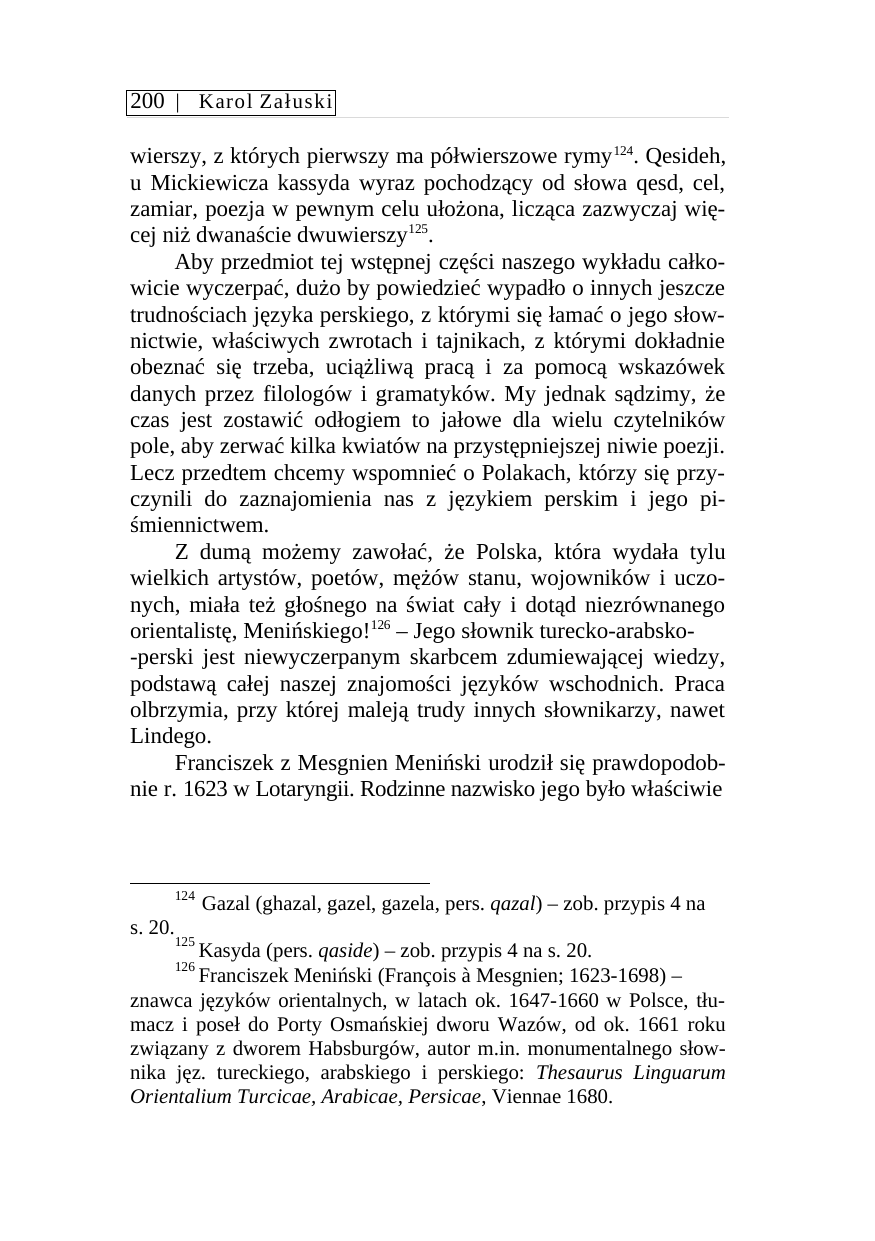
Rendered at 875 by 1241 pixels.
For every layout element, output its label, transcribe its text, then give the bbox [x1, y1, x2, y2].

text -perski jest niewyczerpanym skarbcem zdumiewającej wiedzy, podstawą całej naszej znajomości języków wschodnich. Praca olbrzymia, przy której maleją trudy innych słownikarzy, nawet Lindego. [130, 643, 726, 749]
text wierszy, z których pierwszy ma półwierszowe rymy124. Qesideh, u Mickiewicza kassyda wyraz pochodzący od słowa qesd, cel, zamiar, poezja w pewnym celu ułożona, licząca zazwyczaj wię- cej niż dwanaście dwuwierszy125. [130, 142, 726, 248]
text Z dumą możemy zawołać, że Polska, która wydała tylu wielkich artystów, poetów, mężów stanu, wojowników i uczo- nych, miała też głośnego na świat cały i dotąd niezrównanego orientalistę, Menińskiego!126 – Jego słownik turecko-arabsko- [130, 538, 726, 643]
text 124 Gazal (ghazal, gazel, gazela, pers. qazal) – zob. przypis 4 na s. 20. [130, 882, 714, 939]
text Franciszek z Mesgnien Meniński urodził się prawdopodob- nie r. 1623 w Lotaryngii. Rodzinne nazwisko jego było właściwie [130, 749, 726, 801]
text znawca języków orientalnych, w latach ok. 1647-1660 w Polsce, tłu- macz i poseł do Porty Osmańskiej dworu Wazów, od ok. 1661 roku związany z dworem Habsburgów, autor m.in. monumentalnego słow- nika jęz. tureckiego, arabskiego i perskiego: Thesaurus Linguarum Orientalium Turcicae, Arabicae, Persicae, Viennae 1680. [130, 987, 726, 1108]
text 125 Kasyda (pers. qaside) – zob. przypis 4 na s. 20. [174, 939, 757, 962]
text 126 Franciszek Meniński (François à Mesgnien; 1623-1698) – [130, 962, 757, 987]
text Aby przedmiot tej wstępnej części naszego wykładu całko- wicie wyczerpać, dużo by powiedzieć wypadło o innych jeszcze trudnościach języka perskiego, z którymi się łamać o jego słow- nictwie, właściwych zwrotach i tajnikach, z którymi dokładnie obeznać się trzeba, uciążliwą pracą i za pomocą wskazówek danych przez filologów i gramatyków. My jednak sądzimy, że czas jest zostawić odłogiem to jałowe dla wielu czytelników pole, aby zerwać kilka kwiatów na przystępniejszej niwie poezji. Lecz przedtem chcemy wspomnieć o Polakach, którzy się przy- czynili do zaznajomienia nas z językiem perskim i jego pi- śmiennictwem. [130, 248, 726, 538]
